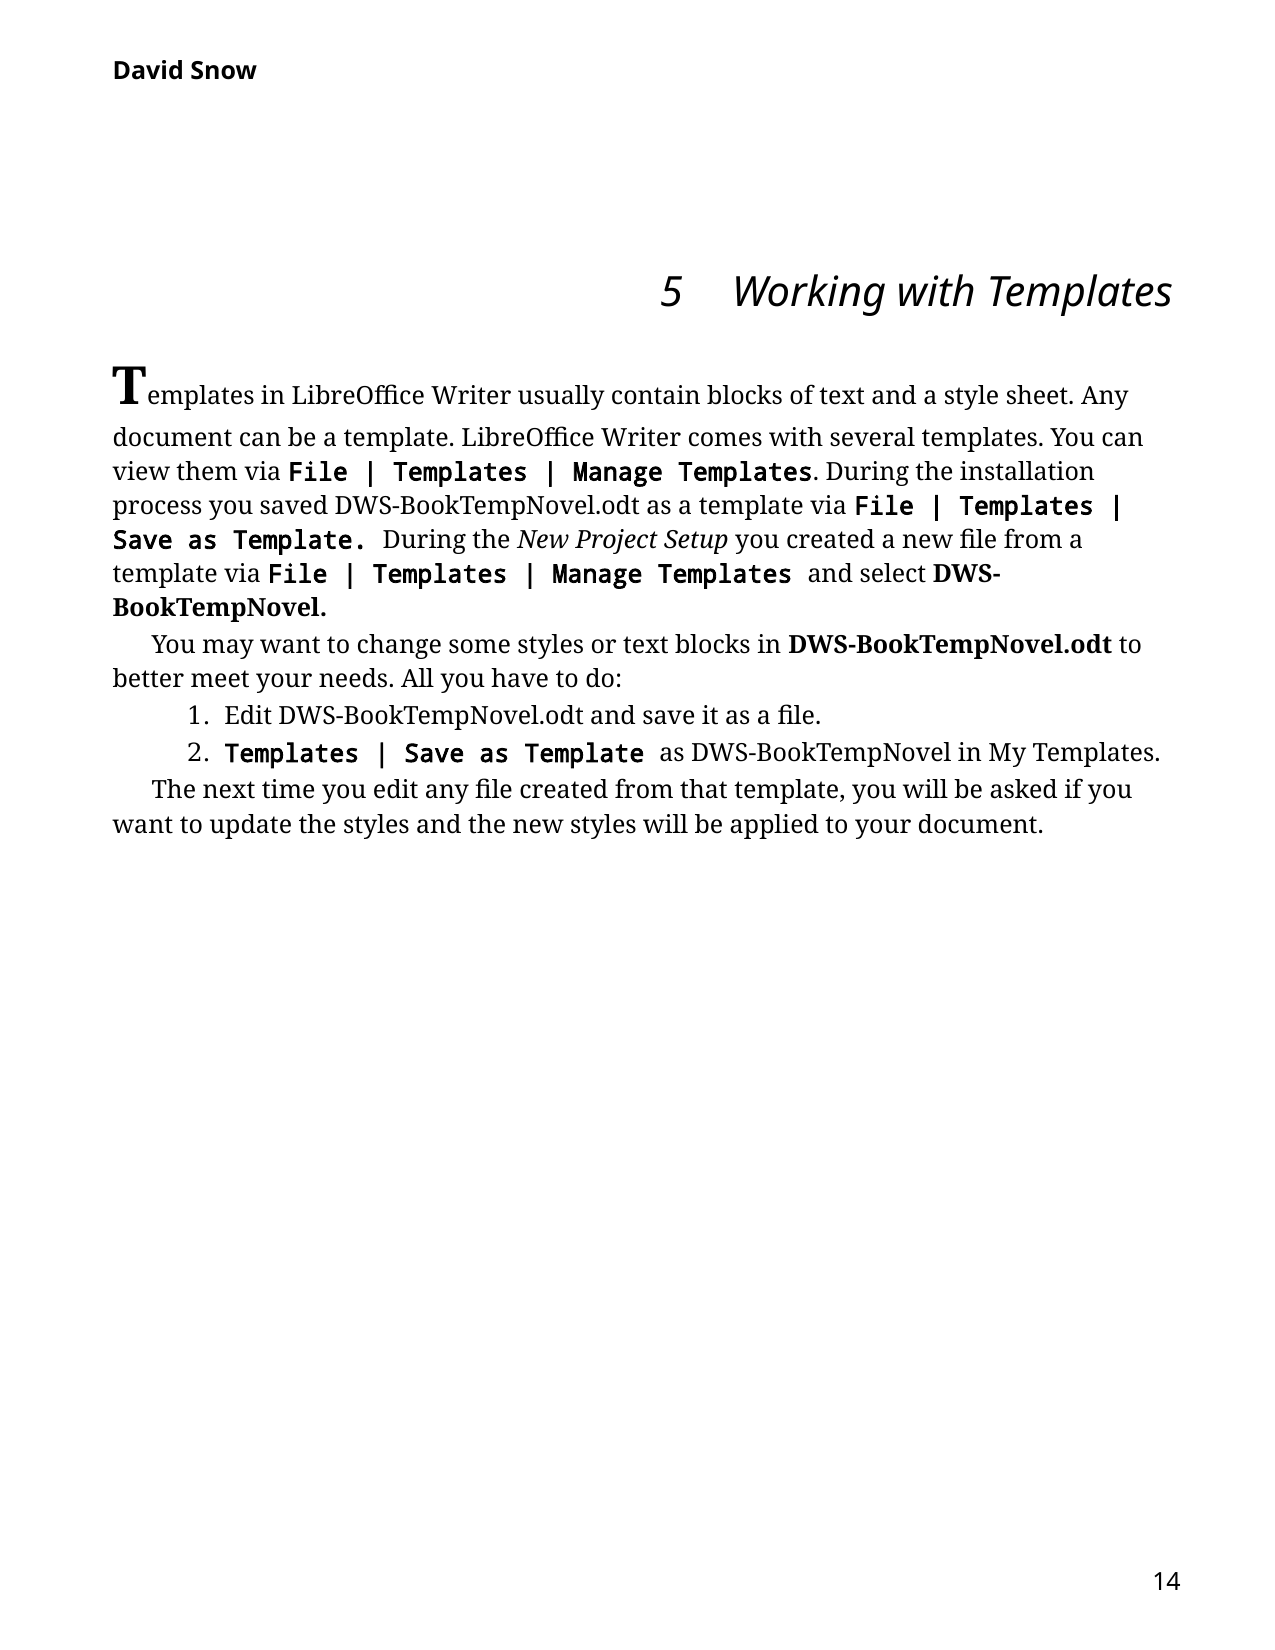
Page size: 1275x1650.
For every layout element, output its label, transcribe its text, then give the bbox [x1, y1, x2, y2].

list Templates | Save as Template as DWS-BookTempNovel in My Templates. [187, 735, 1181, 769]
subtitle Working with Templates [112, 258, 1181, 321]
text You may want to change some styles or text blocks in DWS-BookTempNovel.odt to better meet your needs. All you have to do: [112, 627, 1181, 695]
list Edit DWS-BookTempNovel.odt and save it as a file. [187, 698, 1181, 732]
text Templates in LibreOffice Writer usually contain blocks of text and a style sheet. Any document can be a template. LibreOffice Writer comes with several templates. You can view them via File | Templates | Manage Templates. During the installation process you saved DWS-BookTempNovel.odt as a template via File | Templates | Save as Template. During the New Project Setup you created a new file from a template via File | Templates | Manage Templates and select DWS-BookTempNovel. [112, 348, 1181, 624]
text The next time you edit any file created from that template, you will be asked if you want to update the styles and the new styles will be applied to your document. [112, 772, 1181, 840]
